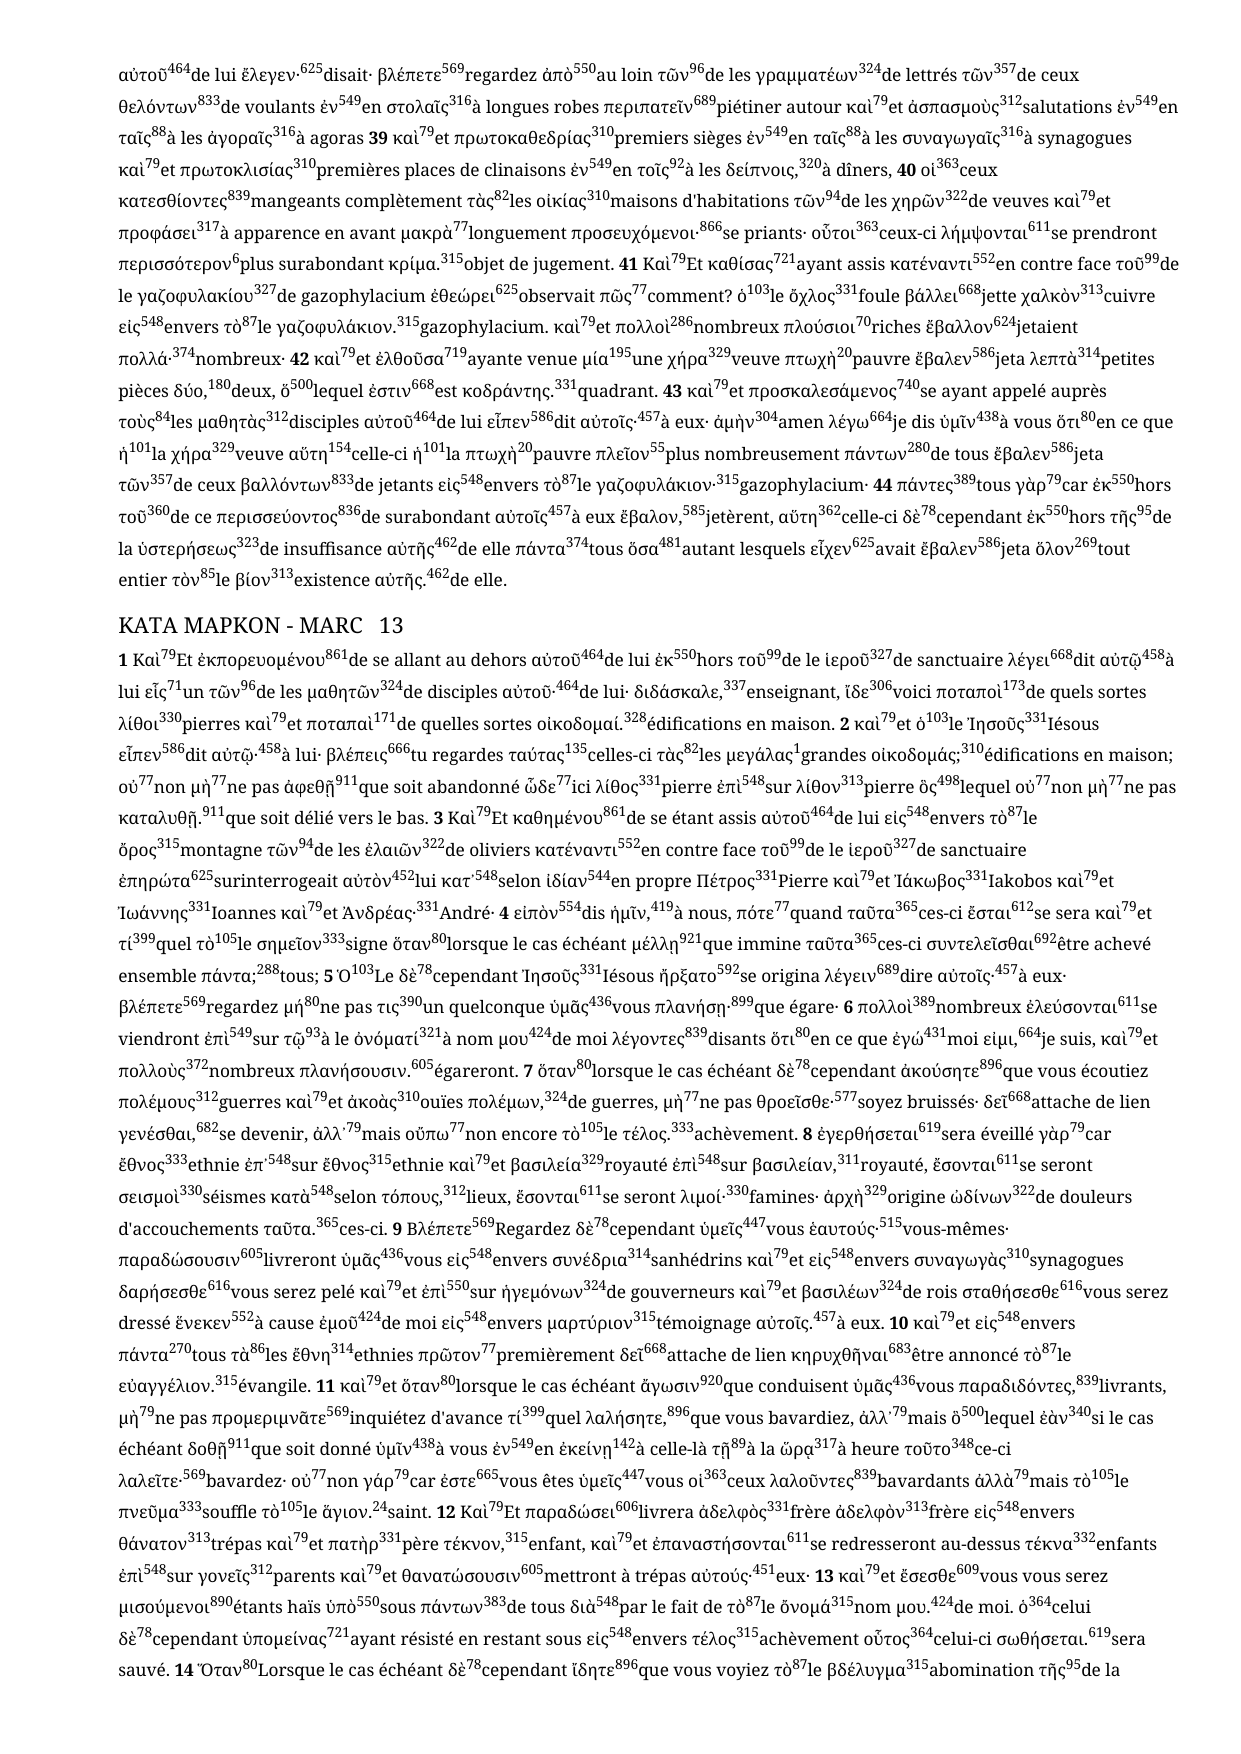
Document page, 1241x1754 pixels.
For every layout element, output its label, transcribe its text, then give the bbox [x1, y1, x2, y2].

text 1 Καὶ79Et ἤρξατο592se origina αὐτοῖς457à eux ἐν549en παραβολαῖς316à paraboles λαλεῖν·689bavarder· ἀμπελῶνα313vignoble ἄνθρωπος331être humain ἐφύτευσεν586planta καὶ79et περιέθηκεν586posa autour φραγμὸν313clôture καὶ79et ὤρυξεν586creusa ὑπολήνιον315réceptacle sous pressoir καὶ79et ᾠκοδόμησεν586édifia en maison πύργον313tour καὶ79et ἐξέδετο592se donna dehors αὐτὸν452lui γεωργοῖς318à cultivateurs καὶ79et ἀπεδήμησεν.586déménagea loin. 2 καὶ79et ἀπέστειλεν586envoya πρὸς548vers τοὺς84les γεωργοὺς312cultivateurs τῷ91à le καιρῷ319à moment δοῦλον313mâle esclave ἵνα80afin que παρὰ550à côté τῶν96de les γεωργῶν324de cultivateurs λάβῃ899que prenne ἀπὸ550au loin τῶν96de les καρπῶν324de fruits τοῦ97de le ἀμπελῶνος·325de vignoble· 3 καὶ79et λαβόντες720ayants pris αὐτὸν452lui ἔδειραν585pelèrent καὶ79et ἀπέστειλαν585envoyèrent κενόν.53vide. 4 καὶ79et πάλιν77de nouveau ἀπέστειλεν586envoya πρὸς548vers αὐτοὺς451eux ἄλλον115autre δοῦλον·313mâle esclave· κἀκεῖνον346et celui-là ἐκεφαλίωσαν585entêtèrent καὶ79et ἠτίμασαν.585dévalorisèrent. 5 καὶ79et ἄλλον373autre ἀπέστειλεν·586envoya· κἀκεῖνον346et celui-là ἀπέκτειναν,585tuèrent catégoriquement, καὶ79et πολλοὺς268nombreux ἄλλους,372autres, οὓς372lesquels μὲν79certes δέροντες,839pelants, οὓς372lesquels δὲ78cependant ἀποκτέννοντες.839tuants catégoriquement. 6 ἔτι77encore ἕνα53un εἶχεν625avait υἱὸν313fils ἀγαπητόν·4aimé· ἀπέστειλεν586envoya αὐτὸν452lui ἔσχατον77dernièrement πρὸς548vers αὐτοὺς451eux λέγων840disant ὅτι80en ce que ἐντραπήσονται618seront tourné intérieurement τὸν85le υἱόν313fils μου.424de moi. 7 ἐκεῖνοι155ceux-là δὲ78cependant οἱ102les γεωργοὶ330cultivateurs πρὸς548vers ἑαυτοὺς527eux-mêmes εἶπαν585dirent ὅτι80en ce que οὗτός364celui-ci ἐστιν668est ὁ103le κληρονόμος·331héritier· δεῦτε305venez ici ἀποκτείνωμεν894que nous tuions catégoriquement αὐτόν,452lui, καὶ79et ἡμῶν423de nous ἔσται612se sera ἡ101la κληρονομία.329héritage. 8 καὶ79et λαβόντες720ayants pris ἀπέκτειναν585tuèrent catégoriquement αὐτὸν452lui καὶ79et ἐξέβαλον585éjectèrent αὐτὸν452lui ἔξω552au-dehors τοῦ97de le ἀμπελῶνος.325de vignoble. 9 τί399quel [οὖν]79[donc] ποιήσει606fera ὁ103le κύριος331Maître τοῦ97de le ἀμπελῶνος;325de vignoble; ἐλεύσεται612se viendra καὶ79et ἀπολέσει606perdra au loin τοὺς84les γεωργοὺς312cultivateurs καὶ79et δώσει606donnera τὸν85le ἀμπελῶνα313vignoble ἄλλοις.377à autres. 10 Οὐδὲ77Non cependant τὴν83la γραφὴν311graphe ταύτην136celle-ci ἀνέγνωτε·583vous prîtes connaissance· λίθον313pierre ὃν480lequel ἀπεδοκίμασαν585éprouvèrent en rejet οἱ363ceux οἰκοδομοῦντες,839édifiants en maison, οὗτος364celui-ci ἐγενήθη600fut devenu εἰς548envers κεφαλὴν311tête γωνίας·323de coin· 11 παρὰ550à côté κυρίου325de Maître ἐγένετο592se devint αὕτη362celle-ci καὶ79et ἔστιν668est θαυμαστὴ45extraordinaire ἐν549en ὀφθαλμοῖς318à yeux ἡμῶν;423de nous; 12 Καὶ79Et ἐζήτουν624cherchaient αὐτὸν452lui κρατῆσαι,681saisir avec force, καὶ79et ἐφοβήθησαν599furent effrayé τὸν85le ὄχλον,313foule, ἔγνωσαν585connurent γὰρ79car ὅτι80en ce que πρὸς548vers αὐτοὺς451eux τὴν83la παραβολὴν311parabole εἶπεν.586dit. καὶ79et ἀφέντες720ayants abandonnés αὐτὸν452lui ἀπῆλθον.585éloignèrent. 13 Καὶ79Et ἀποστέλλουσιν667envoient πρὸς548vers αὐτόν452lui τινας372des quelconques τῶν96de les Φαρισαίων324de Pharisiens καὶ79et τῶν96de les Ἡρῳδιανῶν324de Hérodiens ἵνα80afin que αὐτὸν452lui ἀγρεύσωσιν898que prennent en chasse λόγῳ.319à discours. 14 καὶ79et ἐλθόντες720ayants venus λέγουσιν667disent αὐτῷ·458à lui· διδάσκαλε,337enseignant, οἴδαμεν637nous avons su ὅτι80en ce que ἀληθὴς47vrai εἶ666tu es καὶ79et οὐ77non μέλει668soucie σοι439à toi περὶ550autour οὐδενός·384de aucun· οὐ77non γὰρ79car βλέπεις666tu regardes εἰς548envers πρόσωπον315face ἀνθρώπων,324de êtres humains, ἀλλ᾽79mais ἐπ᾽550sur ἀληθείας323de vérité τὴν83la ὁδὸν311chemin τοῦ97de le θεοῦ325de Dieu διδάσκεις·666tu enseignes· ἔξεστιν668est permis δοῦναι681donner κῆνσον313cens Καίσαρι319à Kaesar ἢ79ou οὔ;77non; δῶμεν894que nous donnions ἢ79ou μὴ77ne pas δῶμεν;894que nous donnions; 15 Ὁ469Celui δὲ78cependant εἰδὼς783ayant su αὐτῶν463de eux τὴν83la ὑπόκρισιν311hypocrisie εἶπεν586dit αὐτοῖς·457à eux· τί399quel με417moi πειράζετε;665vous mettez en tentation; φέρετέ569portez μοι420à moi δηνάριον315denier ἵνα80afin que ἴδω.895que je voie. 16 οἱ468ceux δὲ78cependant ἤνεγκαν.585portèrent. καὶ79et λέγει668dit αὐτοῖς·457à eux· τίνος405de quel ἡ101la εἰκὼν329icône αὕτη154celle-ci καὶ79et ἡ101la ἐπιγραφή;329épigraphe; οἱ468ceux δὲ78cependant εἶπαν585dirent αὐτῷ·458à lui· Καίσαρος.325de Kaesar. 17 ὁ103le δὲ78cependant Ἰησοῦς331Iésous εἶπεν586dit αὐτοῖς·457à eux· τὰ347ces Καίσαρος325de Kaesar ἀπόδοτε553redonnez Καίσαρι319à Kaesar καὶ79et τὰ347ces τοῦ97de le θεοῦ325de Dieu τῷ91à le θεῷ.319à Dieu. καὶ79et ἐξεθαύμαζον624étonnaient hors ἐπ᾽549sur αὐτῷ.458à lui. 18 Καὶ79Et ἔρχονται673se viennent Σαδδουκαῖοι330Sadducéens πρὸς548vers αὐτόν,452lui, οἵτινες497lesquels des quelconques λέγουσιν667disent ἀνάστασιν311redressement μὴ77ne pas εἶναι,689être, καὶ79et ἐπηρώτων624surinterrogeaient αὐτὸν452lui λέγοντες·839disants· 19 διδάσκαλε,337enseignant, Μωϋσῆς331Môusês ἔγραψεν586grapha ἡμῖν419à nous ὅτι80en ce que ἐάν80si le cas échéant τινος384de un quelconque ἀδελφὸς331frère ἀποθάνῃ899que meure loin καὶ79et καταλίπῃ899que laisse en contrebas γυναῖκα311femme καὶ79et μὴ77ne pas ἀφῇ899que abandonne τέκνον,315enfant, ἵνα80afin que λάβῃ899que prenne ὁ103le ἀδελφὸς331frère αὐτοῦ464de lui τὴν83la γυναῖκα311femme καὶ79et ἐξαναστήσῃ899que redresse au-dehors σπέρμα315semence τῷ91à le ἀδελφῷ319à frère αὐτοῦ.464de lui. 20 ἑπτὰ196sept ἀδελφοὶ330frères ἦσαν·624étaient· καὶ79et ὁ103le πρῶτος71premier ἔλαβεν586prit γυναῖκα311femme καὶ79et ἀποθνῄσκων840mourant loin οὐκ77non ἀφῆκεν586abandonna σπέρμα·315semence· 21 καὶ79et ὁ103le δεύτερος71deuxième ἔλαβεν586prit αὐτὴν450elle καὶ79et ἀπέθανεν586mourut loin μὴ77ne pas καταλιπὼν721ayant laissé en contrebas σπέρμα·315semence· καὶ79et ὁ103le τρίτος71troisième ὡσαύτως·77de même· 22 καὶ79et οἱ102les ἑπτὰ70sept οὐκ77non ἀφῆκαν585abandonnèrent σπέρμα.315semence. ἔσχατον77dernièrement πάντων385de tous καὶ77aussi ἡ101la γυνὴ329femme ἀπέθανεν.586mourut loin. 23 ἐν549en τῇ89à la ἀναστάσει317à redressement [ὅταν77[lorsque le cas échéant ἀναστῶσιν]898que redressent] τίνος405de quel αὐτῶν463de eux ἔσται612se sera γυνή;329femme; οἱ102les γὰρ79car ἑπτὰ70sept ἔσχον585eurent αὐτὴν450elle γυναῖκα.311femme. 24 Ἔφη625Déclarait αὐτοῖς457à eux ὁ103le Ἰησοῦς·331Iésous· οὐ340non διὰ548par le fait de τοῦτο348ce-ci πλανᾶσθε677vous êtes égarés μὴ77ne pas εἰδότες782ayants sus τὰς82les γραφὰς310graphes μηδὲ79ni cependant τὴν83la δύναμιν311puissance τοῦ97de le θεοῦ;325de Dieu; 25 ὅταν80lorsque le cas échéant γὰρ79car ἐκ550hors νεκρῶν64de morts ἀναστῶσιν898que redressent οὔτε79ni γαμοῦσιν667marient οὔτε79ni γαμίζονται,679sont donnés en mariage, ἀλλ᾽79mais εἰσὶν667sont ὡς80comme ἄγγελοι330messagers ἐν549en τοῖς90à les οὐρανοῖς.318à cieux. 26 περὶ550autour δὲ78cependant τῶν96de les νεκρῶν64de morts ὅτι80en ce que ἐγείρονται679sont éveillés οὐκ77non ἀνέγνωτε583vous prîtes connaissance ἐν549en τῇ89à la βίβλῳ317à bible Μωϋσέως325de Môusês ἐπὶ550sur τοῦ97de le βάτου325de buisson de ronce πῶς80comment? εἶπεν586dit αὐτῷ458à lui ὁ103le θεὸς331Dieu λέγων·840disant· ἐγὼ431moi ὁ103le θεὸς331Dieu Ἀβραὰμ325de Abraam καὶ79et [ὁ]103[le] θεὸς331Dieu Ἰσαὰκ325de Isaak καὶ79et [ὁ]103[le] θεὸς331Dieu Ἰακώβ;325de Iakob; 27 οὐκ77non ἔστιν668est θεὸς331Dieu νεκρῶν64de morts ἀλλὰ79mais ζώντων·833de vivants· πολὺ375nombreux πλανᾶσθε.677vous êtes égarés. 28 Καὶ79Et προσελθὼν721ayant venu vers εἷς71un τῶν96de les γραμματέων324de lettrés ἀκούσας721ayant écouté αὐτῶν463de eux συζητούντων,833de cherchants ensemble, ἰδὼν721ayant vu ὅτι80en ce que καλῶς77bellement ἀπεκρίθη600fut répondu αὐτοῖς457à eux ἐπηρώτησεν586surinterrogea αὐτόν·452lui· ποία408quelle ἐστὶν668est ἐντολὴ329commandement πρώτη212première πάντων;385de tous; 29 ἀπεκρίθη600fut répondu ὁ103le Ἰησοῦς331Iésous ὅτι80en ce que πρώτη69première ἐστίν·668est· ἄκουε,570écoute, Ἰσραήλ,337Israël, κύριος331Maître ὁ103le θεὸς331Dieu ἡμῶν423de nous κύριος331Maître εἷς197un ἐστιν,668est, 30 καὶ79et ἀγαπήσεις604tu aimeras κύριον313Maître τὸν85le θεόν313Dieu σου442de toi ἐξ550hors ὅλης279de toute entière τῆς95de la καρδίας323de coeur σου442de toi καὶ79et ἐξ550hors ὅλης279de toute entière τῆς95de la ψυχῆς323de âme σου442de toi καὶ79et ἐξ550hors ὅλης279de toute entière τῆς95de la διανοίας323de capacité d’intelligence σου442de toi καὶ79et ἐξ550hors ὅλης279de toute entière τῆς95de la ἰσχύος323de ténacité σου.442de toi. 31 δευτέρα69deuxième αὕτη·362celle-ci· ἀγαπήσεις604tu aimeras τὸν85le πλησίον53prochain σου442de toi ὡς80comme σεαυτόν.516toi-même. μείζων45plus grande τούτων355de celles-ci ἄλλη130autre ἐντολὴ329commandement οὐκ77non ἔστιν.668est. 32 Καὶ79Et εἶπεν586dit αὐτῷ458à lui ὁ103le γραμματεύς·331lettré· καλῶς,77bellement, διδάσκαλε,337enseignant, ἐπ᾽550sur ἀληθείας323de vérité εἶπας721ayant dit ὅτι80en ce que εἷς47un ἐστιν668est καὶ79et οὐκ77non ἔστιν668est ἄλλος390autre πλὴν552toutefois αὐτοῦ·464de lui· 33 καὶ79et τὸ366ce ἀγαπᾶν689aimer αὐτὸν452lui ἐξ550hors ὅλης279de toute entière τῆς95de la καρδίας323de coeur καὶ79et ἐξ550hors ὅλης279de toute entière τῆς95de la συνέσεως323de compréhension καὶ79et ἐξ550hors ὅλης279de toute entière τῆς95de la ἰσχύος323de ténacité καὶ79et τὸ366ce ἀγαπᾶν689aimer τὸν245le πλησίον53prochain ὡς80comme ἑαυτὸν528lui-même περισσότερόν49plus surabondant ἐστιν668est πάντων282de tous τῶν98de les ὁλοκαυτωμάτων326de holocaustes καὶ79et θυσιῶν.322de sacrifices. 34 καὶ79et ὁ103le Ἰησοῦς331Iésous ἰδὼν721ayant vu [αὐτὸν]452[lui] ὅτι80en ce que νουνεχῶς77intelligemment ἀπεκρίθη600fut répondu εἶπεν586dit αὐτῷ·458à lui· οὐ77non μακρὰν77longuement εἶ666tu es ἀπὸ550au loin τῆς95de la βασιλείας323de royauté τοῦ97de le θεοῦ.325de Dieu. Καὶ79Et οὐδεὶς390aucun οὐκέτι77non plus ἐτόλμα625osait αὐτὸν452lui ἐπερωτῆσαι.681surinterroger. 35 Καὶ79Et ἀποκριθεὶς760ayant été répondu ὁ103le Ἰησοῦς331Iésous ἔλεγεν625disait διδάσκων840enseignant ἐν549en τῷ93à le ἱερῷ·321à sanctuaire· πῶς77comment? λέγουσιν667disent οἱ102les γραμματεῖς330lettrés ὅτι80en ce que ὁ103le χριστὸς331Christ υἱὸς331fils Δαυίδ325de Dauid ἐστιν;668est; 36 αὐτὸς546lui-même Δαυὶδ331Dauid εἶπεν586dit ἐν549en τῷ93à le πνεύματι321à souffle τῷ93à le ἁγίῳ·12à saint· εἶπεν586dit ὁ103le κύριος331Maître τῷ91à le κυρίῳ319à Maître μου·424de moi· κάθου574te sois assis ἐκ550hors δεξιῶν66de droits μου,424de moi, ἕως80jusqu'à ce que ἂν340le cas échéant θῶ895que je pose τοὺς84les ἐχθρούς52ennemis σου442de toi ὑποκάτω552en dessous vers le bas τῶν96de les ποδῶν324de pieds σου.442de toi. 37 αὐτὸς542lui-même Δαυὶδ331Dauid λέγει668dit αὐτὸν452lui κύριον,313Maître, καὶ79et πόθεν77d'où? αὐτοῦ464de lui ἐστιν668est υἱός;331fils; Καὶ79Et [ὁ]364[celui] πολὺς287nombreux ὄχλος331foule ἤκουεν625écoutait αὐτοῦ464de lui ἡδέως.77plaisamment. 38 Καὶ79Et ἐν549en τῇ89à la διδαχῇ317à enseignement αὐτοῦ464de lui ἔλεγεν·625disait· βλέπετε569regardez ἀπὸ550au loin τῶν96de les γραμματέων324de lettrés τῶν357de ceux θελόντων833de voulants ἐν549en στολαῖς316à longues robes περιπατεῖν689piétiner autour καὶ79et ἀσπασμοὺς312salutations ἐν549en ταῖς88à les ἀγοραῖς316à agoras 39 καὶ79et πρωτοκαθεδρίας310premiers sièges ἐν549en ταῖς88à les συναγωγαῖς316à synagogues καὶ79et πρωτοκλισίας310premières places de clinaisons ἐν549en τοῖς92à les δείπνοις,320à dîners, 40 οἱ363ceux κατεσθίοντες839mangeants complètement τὰς82les οἰκίας310maisons d'habitations τῶν94de les χηρῶν322de veuves καὶ79et προφάσει317à apparence en avant μακρὰ77longuement προσευχόμενοι·866se priants· οὗτοι363ceux-ci λήμψονται611se prendront περισσότερον6plus surabondant κρίμα.315objet de jugement. 41 Καὶ79Et καθίσας721ayant assis κατέναντι552en contre face τοῦ99de le γαζοφυλακίου327de gazophylacium ἐθεώρει625observait πῶς77comment? ὁ103le ὄχλος331foule βάλλει668jette χαλκὸν313cuivre εἰς548envers τὸ87le γαζοφυλάκιον.315gazophylacium. καὶ79et πολλοὶ286nombreux πλούσιοι70riches ἔβαλλον624jetaient πολλά·374nombreux· 42 καὶ79et ἐλθοῦσα719ayante venue μία195une χήρα329veuve πτωχὴ20pauvre ἔβαλεν586jeta λεπτὰ314petites pièces δύο,180deux, ὅ500lequel ἐστιν668est κοδράντης.331quadrant. 43 καὶ79et προσκαλεσάμενος740se ayant appelé auprès τοὺς84les μαθητὰς312disciples αὐτοῦ464de lui εἶπεν586dit αὐτοῖς·457à eux· ἀμὴν304amen λέγω664je dis ὑμῖν438à vous ὅτι80en ce que ἡ101la χήρα329veuve αὕτη154celle-ci ἡ101la πτωχὴ20pauvre πλεῖον55plus nombreusement πάντων280de tous ἔβαλεν586jeta τῶν357de ceux βαλλόντων833de jetants εἰς548envers τὸ87le γαζοφυλάκιον·315gazophylacium· 44 πάντες389tous γὰρ79car ἐκ550hors τοῦ360de ce περισσεύοντος836de surabondant αὐτοῖς457à eux ἔβαλον,585jetèrent, αὕτη362celle-ci δὲ78cependant ἐκ550hors τῆς95de la ὑστερήσεως323de insuffisance αὐτῆς462de elle πάντα374tous ὅσα481autant lesquels εἶχεν625avait ἔβαλεν586jeta ὅλον269tout entier τὸν85le βίον313existence αὐτῆς.462de elle. [118, 59, 1181, 592]
text 1 Καὶ79Et ἐκπορευομένου861de se allant au dehors αὐτοῦ464de lui ἐκ550hors τοῦ99de le ἱεροῦ327de sanctuaire λέγει668dit αὐτῷ458à lui εἷς71un τῶν96de les μαθητῶν324de disciples αὐτοῦ·464de lui· διδάσκαλε,337enseignant, ἴδε306voici ποταποὶ173de quels sortes λίθοι330pierres καὶ79et ποταπαὶ171de quelles sortes οἰκοδομαί.328édifications en maison. 2 καὶ79et ὁ103le Ἰησοῦς331Iésous εἶπεν586dit αὐτῷ·458à lui· βλέπεις666tu regardes ταύτας135celles-ci τὰς82les μεγάλας1grandes οἰκοδομάς;310édifications en maison; οὐ77non μὴ77ne pas ἀφεθῇ911que soit abandonné ὧδε77ici λίθος331pierre ἐπὶ548sur λίθον313pierre ὃς498lequel οὐ77non μὴ77ne pas καταλυθῇ.911que soit délié vers le bas. 3 Καὶ79Et καθημένου861de se étant assis αὐτοῦ464de lui εἰς548envers τὸ87le ὄρος315montagne τῶν94de les ἐλαιῶν322de oliviers κατέναντι552en contre face τοῦ99de le ἱεροῦ327de sanctuaire ἐπηρώτα625surinterrogeait αὐτὸν452lui κατ᾽548selon ἰδίαν544en propre Πέτρος331Pierre καὶ79et Ἰάκωβος331Iakobos καὶ79et Ἰωάννης331Ioannes καὶ79et Ἀνδρέας·331André· 4 εἰπὸν554dis ἡμῖν,419à nous, πότε77quand ταῦτα365ces-ci ἔσται612se sera καὶ79et τί399quel τὸ105le σημεῖον333signe ὅταν80lorsque le cas échéant μέλλῃ921que immine ταῦτα365ces-ci συντελεῖσθαι692être achevé ensemble πάντα;288tous; 5 Ὁ103Le δὲ78cependant Ἰησοῦς331Iésous ἤρξατο592se origina λέγειν689dire αὐτοῖς·457à eux· βλέπετε569regardez μή80ne pas τις390un quelconque ὑμᾶς436vous πλανήσῃ·899que égare· 6 πολλοὶ389nombreux ἐλεύσονται611se viendront ἐπὶ549sur τῷ93à le ὀνόματί321à nom μου424de moi λέγοντες839disants ὅτι80en ce que ἐγώ431moi εἰμι,664je suis, καὶ79et πολλοὺς372nombreux πλανήσουσιν.605égareront. 7 ὅταν80lorsque le cas échéant δὲ78cependant ἀκούσητε896que vous écoutiez πολέμους312guerres καὶ79et ἀκοὰς310ouïes πολέμων,324de guerres, μὴ77ne pas θροεῖσθε·577soyez bruissés· δεῖ668attache de lien γενέσθαι,682se devenir, ἀλλ᾽79mais οὔπω77non encore τὸ105le τέλος.333achèvement. 8 ἐγερθήσεται619sera éveillé γὰρ79car ἔθνος333ethnie ἐπ᾽548sur ἔθνος315ethnie καὶ79et βασιλεία329royauté ἐπὶ548sur βασιλείαν,311royauté, ἔσονται611se seront σεισμοὶ330séismes κατὰ548selon τόπους,312lieux, ἔσονται611se seront λιμοί·330famines· ἀρχὴ329origine ὠδίνων322de douleurs d'accouchements ταῦτα.365ces-ci. 9 Βλέπετε569Regardez δὲ78cependant ὑμεῖς447vous ἑαυτούς·515vous-mêmes· παραδώσουσιν605livreront ὑμᾶς436vous εἰς548envers συνέδρια314sanhédrins καὶ79et εἰς548envers συναγωγὰς310synagogues δαρήσεσθε616vous serez pelé καὶ79et ἐπὶ550sur ἡγεμόνων324de gouverneurs καὶ79et βασιλέων324de rois σταθήσεσθε616vous serez dressé ἕνεκεν552à cause ἐμοῦ424de moi εἰς548envers μαρτύριον315témoignage αὐτοῖς.457à eux. 10 καὶ79et εἰς548envers πάντα270tous τὰ86les ἔθνη314ethnies πρῶτον77premièrement δεῖ668attache de lien κηρυχθῆναι683être annoncé τὸ87le εὐαγγέλιον.315évangile. 11 καὶ79et ὅταν80lorsque le cas échéant ἄγωσιν920que conduisent ὑμᾶς436vous παραδιδόντες,839livrants, μὴ79ne pas προμεριμνᾶτε569inquiétez d'avance τί399quel λαλήσητε,896que vous bavardiez, ἀλλ᾽79mais ὃ500lequel ἐὰν340si le cas échéant δοθῇ911que soit donné ὑμῖν438à vous ἐν549en ἐκείνῃ142à celle-là τῇ89à la ὥρᾳ317à heure τοῦτο348ce-ci λαλεῖτε·569bavardez· οὐ77non γάρ79car ἐστε665vous êtes ὑμεῖς447vous οἱ363ceux λαλοῦντες839bavardants ἀλλὰ79mais τὸ105le πνεῦμα333souffle τὸ105le ἅγιον.24saint. 12 Καὶ79Et παραδώσει606livrera ἀδελφὸς331frère ἀδελφὸν313frère εἰς548envers θάνατον313trépas καὶ79et πατὴρ331père τέκνον,315enfant, καὶ79et ἐπαναστήσονται611se redresseront au-dessus τέκνα332enfants ἐπὶ548sur γονεῖς312parents καὶ79et θανατώσουσιν605mettront à trépas αὐτούς·451eux· 13 καὶ79et ἔσεσθε609vous vous serez μισούμενοι890étants haïs ὑπὸ550sous πάντων383de tous διὰ548par le fait de τὸ87le ὄνομά315nom μου.424de moi. ὁ364celui δὲ78cependant ὑπομείνας721ayant résisté en restant sous εἰς548envers τέλος315achèvement οὗτος364celui-ci σωθήσεται.619sera sauvé. 14 Ὅταν80Lorsque le cas échéant δὲ78cependant ἴδητε896que vous voyiez τὸ87le βδέλυγμα315abomination τῆς95de la ἐρημώσεως323de désertification ἑστηκότα770ayant dressé ὅπου80là où οὐ77non δεῖ,668attache de lien, ὁ364celui ἀναγινώσκων840prenant connaissance νοείτω,572intellige, τότε77alors οἱ363ceux ἐν549en τῇ89à la Ἰουδαίᾳ317à Ioudaia φευγέτωσαν571fuient εἰς548envers τὰ86les ὄρη,314montagnes, 15 ὁ364celui [δὲ]78[cependant] ἐπὶ550sur τοῦ99de le δώματος327de dôme μὴ77ne pas καταβάτω556descende μηδὲ79ni cependant εἰσελθάτω556vienne à l'intérieur ἆραί681lever τι375un quelconque ἐκ550hors τῆς95de la οἰκίας323de maison d'habitation αὐτοῦ,464de lui, 16 καὶ79et ὁ364celui εἰς548envers τὸν85le ἀγρὸν313champ μὴ77ne pas ἐπιστρεψάτω556tourne sur εἰς548envers τὰ347ces ὀπίσω77derrière ἆραι681lever τὸ87le ἱμάτιον315himation αὐτοῦ.464de lui. 17 οὐαὶ304Ouai δὲ78cependant ταῖς349à celles ἐν549en γαστρὶ317à ventre ἐχούσαις825à ayantes καὶ79et ταῖς349à celles θηλαζούσαις825à allaitantes ἐν549en ἐκείναις141à celles-là ταῖς88à les ἡμέραις.316à journées. 18 προσεύχεσθε573que vous vous priez δὲ78cependant ἵνα80afin que μὴ77ne pas γένηται905que se devienne χειμῶνος·325de tempête hivernale· 19 ἔσονται611se seront γὰρ79car αἱ100les ἡμέραι328journées ἐκεῖναι153celles-là θλῖψις329oppression οἵα496telle que οὐ77non γέγονεν642a devenu τοιαύτη362telle ἀπ᾽550au loin ἀρχῆς323de origine κτίσεως323de création ἣν478laquelle ἔκτισεν586créa ὁ103le θεὸς331Dieu ἕως552jusqu'à ce que τοῦ358de celui νῦν77maintenant καὶ79et οὐ77non μὴ77ne pas γένηται.905que se devienne. 20 καὶ79et εἰ551si μὴ77ne pas ἐκολόβωσεν586abrégea κύριος331Maître τὰς82les ἡμέρας,310journées, οὐκ77non ἂν340le cas échéant ἐσώθη600fut sauvé πᾶσα285toute σάρξ·329chair· ἀλλὰ79mais διὰ548par le fait de τοὺς84les ἐκλεκτοὺς52élus οὓς479lesquels ἐξελέξατο592se élut ἐκολόβωσεν586abrégea τὰς82les ἡμέρας.310journées. 21 Καὶ79Et τότε77alors ἐάν80si le cas échéant τις390un quelconque ὑμῖν438à vous εἴπῃ·899que dise· ἴδε306voici ὧδε77ici ὁ103le χριστός,331Christ, ἴδε306voici ἐκεῖ,77là, μὴ77ne pas πιστεύετε·569croyez· 22 ἐγερθήσονται618seront éveillé γὰρ79car ψευδόχριστοι330faux Christs καὶ79et ψευδοπροφῆται330faux prophètes καὶ79et δώσουσιν605donneront σημεῖα314signes καὶ79et τέρατα314prodiges πρὸς548vers τὸ348ce ἀποπλανᾶν,689égarer loin, εἰ80si δυνατόν,73puissant, τοὺς84les ἐκλεκτούς.52élus. 23 ὑμεῖς447vous δὲ78cependant βλέπετε·569regardez· ἰδοὺ,306voici, προείρηκα638j'ai prédit ὑμῖν438à vous πάντα.374tous. 24 Ἀλλ᾽79Mais ἐν549en ἐκείναις141à celles-là ταῖς88à les ἡμέραις316à journées μετὰ548après τὴν83la θλῖψιν311oppression ἐκείνην136celle-là ὁ103le ἥλιος331soleil σκοτισθήσεται,619sera ténébré, καὶ79et ἡ101la σελήνη329lune οὐ77non δώσει606donnera τὸ87le φέγγος315clarté αὐτῆς,462de elle, 25 καὶ79et οἱ102les ἀστέρες330étoiles ἔσονται611se seront ἐκ550hors τοῦ97de le οὐρανοῦ325de ciel πίπτοντες,839tombants, καὶ79et αἱ100les δυνάμεις328puissances αἱ361celles ἐν549en τοῖς90à les οὐρανοῖς318à cieux σαλευθήσονται.618seront ébranlé. 26 καὶ79et τότε77alors ὄψονται611se verront τὸν85le υἱὸν313fils τοῦ97de le ἀνθρώπου325de être humain ἐρχόμενον849se venant ἐν549en νεφέλαις316à nuées μετὰ550avec δυνάμεως323de puissance πολλῆς279de nombreuse καὶ79et δόξης.323de gloire. 27 καὶ79et τότε77alors ἀποστελεῖ606enverra τοὺς84les ἀγγέλους312messagers καὶ79et ἐπισυνάξει606rassemblera τοὺς84les ἐκλεκτοὺς52élus [αὐτοῦ]464[de lui] ἐκ550hors τῶν96de les τεσσάρων190de quatre ἀνέμων324de vents ἀπ᾽550au loin ἄκρου327de extrémité γῆς323de terre ἕως552jusqu'à ce que ἄκρου327de extrémité οὐρανοῦ.325de ciel. 28 Ἀπὸ550Au loin δὲ78cependant τῆς95de la συκῆς323de figuier μάθετε553apprenez τὴν83la παραβολήν·311parabole· ὅταν80lorsque le cas échéant ἤδη77déjà ὁ103le κλάδος331branche αὐτῆς462de elle ἁπαλὸς47tendre γένηται905que se devienne καὶ79et ἐκφύῃ921que produise dehors τὰ86les φύλλα,314feuilles, γινώσκετε665vous connaissez ὅτι80en ce que ἐγγὺς77proche τὸ105le θέρος333été ἐστίν·668est· 29 οὕτως77ainsi καὶ77aussi ὑμεῖς,447vous, ὅταν80lorsque le cas échéant ἴδητε896que vous voyiez ταῦτα347ces-ci γινόμενα,850se devenants, γινώσκετε569connaissez ὅτι80en ce que ἐγγύς77proche ἐστιν668est ἐπὶ549sur θύραις.316à portes. 30 Ἀμὴν304Amen λέγω664je dis ὑμῖν438à vous ὅτι80en ce que οὐ77non μὴ77ne pas παρέλθῃ899que passe à côté ἡ101la γενεὰ329génération αὕτη154celle-ci μέχρις80jusqu'à οὗ492de lequel ταῦτα365ces-ci πάντα288tous γένηται.905que se devienne. 31 ὁ103le οὐρανὸς331ciel καὶ79et ἡ101la γῆ329terre παρελεύσονται,611se passeront à côté, οἱ102les δὲ78cependant λόγοι330discours μου424de moi οὐ77non μὴ77ne pas παρελεύσονται.611se passeront à côté. 32 Περὶ550Autour δὲ78cependant τῆς95de la ἡμέρας323de journée ἐκείνης148de celle-là ἢ79ou τῆς95de la ὥρας323de heure οὐδεὶς390aucun οἶδεν,642a su, οὐδὲ77non cependant οἱ102les ἄγγελοι330messagers ἐν549en οὐρανῷ319à ciel οὐδὲ79non cependant ὁ103le υἱός,331fils, εἰ551si μὴ77ne pas ὁ103le πατήρ.331père. 33 Βλέπετε,569Regardez, ἀγρυπνεῖτε·569soyez sans sommeil· καὶ79et προσεύχεσθε,573que vous vous priez, οὐκ77non οἴδατε639vous avez su γὰρ79car πότε77quand ὁ103le καιρός331moment ἐστιν.668est. 34 Ὡς80Comme ἄνθρωπος331être humain ἀπόδημος22loin de la population ἀφεὶς721ayant abandonné τὴν83la οἰκίαν311maison d'habitation αὐτοῦ464de lui καὶ79et δοὺς721ayant donné τοῖς90à les δούλοις318à mâles esclaves αὐτοῦ464de lui τὴν83la ἐξουσίαν311autorité ἑκάστῳ378à chacun τὸ87le ἔργον315travail αὐτοῦ464de lui καὶ79et τῷ91à le θυρωρῷ319à portier ἐνετείλατο592se commanda ἵνα80afin que γρηγορῇ.921que vigile. 35 γρηγορεῖτε569vigilez οὖν·79donc· οὐκ77non οἴδατε639vous avez su γὰρ79car πότε77quand ὁ103le κύριος331Maître τῆς95de la οἰκίας323de maison d'habitation ἔρχεται,674se vient, ἢ79ou ὀψὲ77tardivement ἢ79ou μεσονύκτιον315minuit ἢ79ou ἀλεκτοροφωνίας323de voix du coq ἢ79ou πρωΐ,77matinalement, 36 μὴ80ne pas ἐλθὼν721ayant venu ἐξαίφνης77soudainement εὕρῃ899que trouve ὑμᾶς436vous καθεύδοντας.821dormants de haut en bas. 37 ὃ482lequel δὲ78cependant ὑμῖν438à vous λέγω664je dis πᾶσιν377à tous λέγω,664je dis, γρηγορεῖτε.569vigilez. [118, 644, 1181, 1682]
text ΚΑΤΑ ΜΑΡΚΟΝ - MARC 13 [118, 610, 1181, 640]
